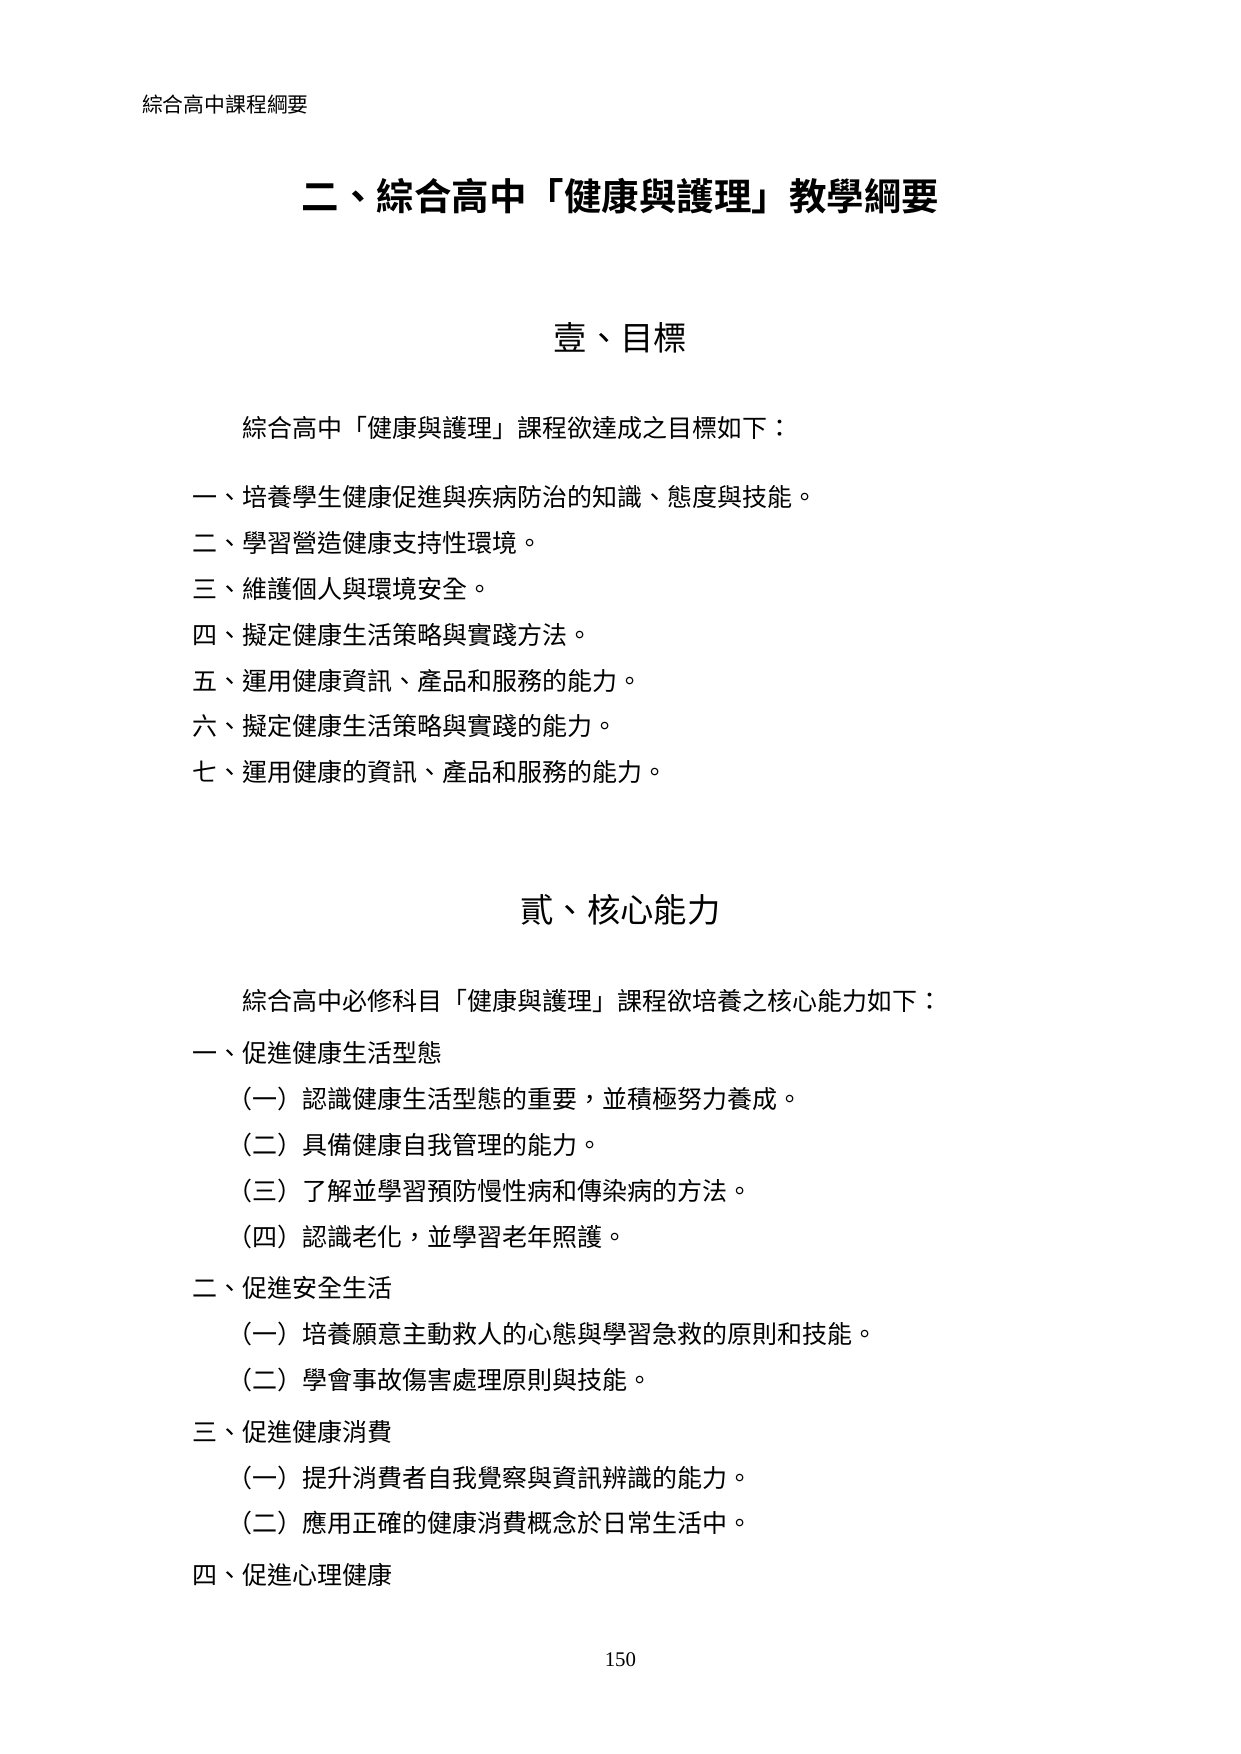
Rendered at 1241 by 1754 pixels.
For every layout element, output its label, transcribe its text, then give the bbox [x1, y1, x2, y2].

text 五、運用健康資訊、產品和服務的能力。 [192, 656, 1098, 702]
text （四）認識老化，並學習老年照護。 [227, 1212, 1098, 1258]
text （一）培養願意主動救人的心態與學習急救的原則和技能。 [227, 1310, 1098, 1356]
text （二）學會事故傷害處理原則與技能。 [227, 1356, 1098, 1401]
text 四、促進心理健康 [192, 1551, 1098, 1597]
text 一、培養學生健康促進與疾病防治的知識、態度與技能。 [192, 473, 1098, 519]
text （一）提升消費者自我覺察與資訊辨識的能力。 [227, 1453, 1098, 1499]
text 貳、核心能力 [142, 862, 1098, 954]
text 三、維護個人與環境安全。 [192, 564, 1098, 610]
text 四、擬定健康生活策略與實踐方法。 [192, 610, 1098, 656]
text （一）認識健康生活型態的重要，並積極努力養成。 [227, 1075, 1098, 1121]
text 綜合高中「健康與護理」課程欲達成之目標如下： [192, 404, 1098, 450]
text 一、促進健康生活型態 [192, 1029, 1098, 1075]
text （三）了解並學習預防慢性病和傳染病的方法。 [227, 1166, 1098, 1212]
text 綜合高中必修科目「健康與護理」課程欲培養之核心能力如下： [192, 977, 1098, 1023]
text 三、促進健康消費 [192, 1407, 1098, 1453]
text 二、學習營造健康支持性環境。 [192, 519, 1098, 564]
text 六、擬定健康生活策略與實踐的能力。 [192, 702, 1098, 748]
text 七、運用健康的資訊、產品和服務的能力。 [192, 748, 1098, 794]
text （二）具備健康自我管理的能力。 [227, 1121, 1098, 1166]
text 二、促進安全生活 [192, 1264, 1098, 1310]
text 壹、目標 [142, 289, 1098, 381]
text （二）應用正確的健康消費概念於日常生活中。 [227, 1499, 1098, 1545]
text 二、綜合高中「健康與護理」教學綱要 [142, 167, 1098, 221]
